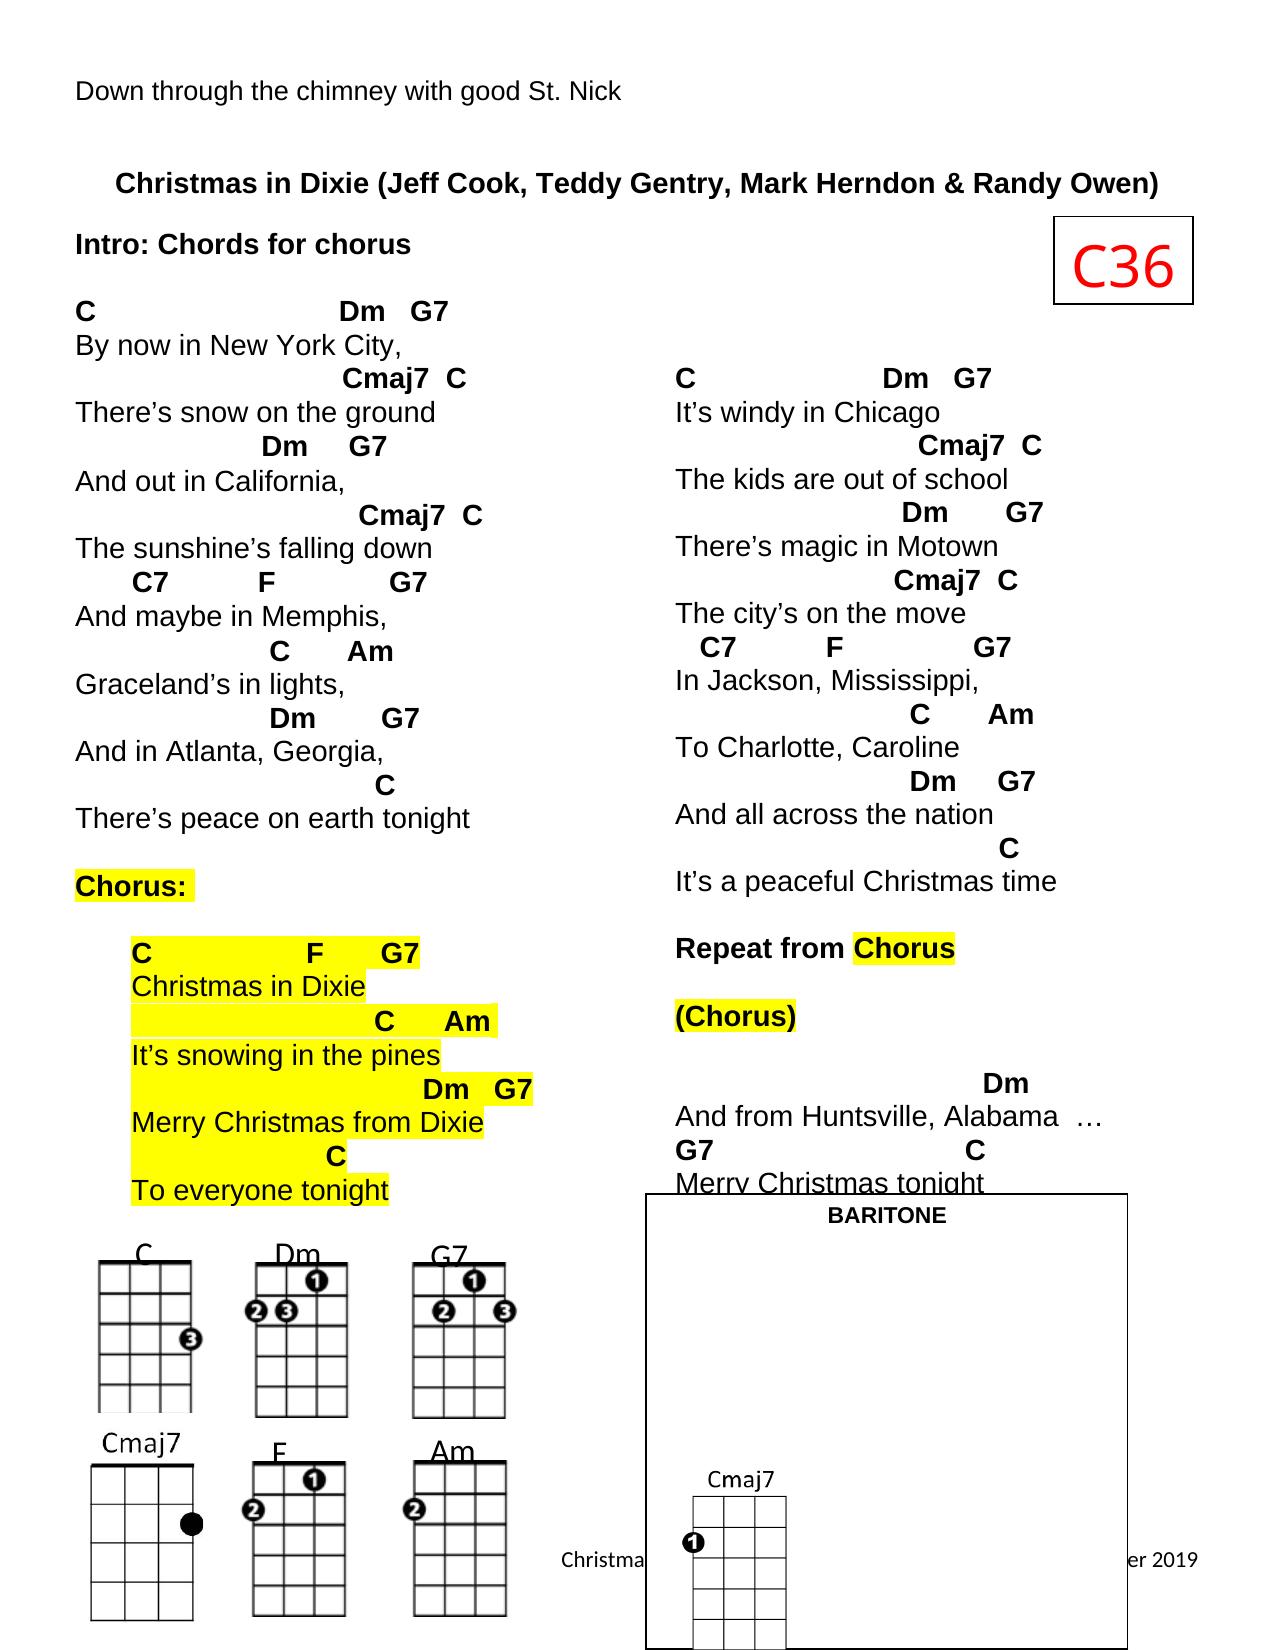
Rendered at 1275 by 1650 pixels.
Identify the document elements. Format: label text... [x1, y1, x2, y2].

text It’s snowing in the pines [131, 1038, 600, 1072]
text C7 F G7 [75, 565, 600, 598]
text C [75, 768, 600, 802]
text Christmas in Dixie (Jeff Cook, Teddy Gentry, Mark Herndon & Randy Owen) [75, 166, 1200, 199]
text It’s windy in Chicago [675, 395, 1200, 428]
text To everyone tonight [131, 1173, 600, 1206]
text Cmaj7 C [675, 563, 1200, 596]
text Dm G7 [75, 701, 600, 734]
text It’s a peaceful Christmas time [675, 864, 1200, 898]
text C36 [1070, 225, 1177, 296]
text Chorus: [75, 869, 600, 902]
text The kids are out of school [675, 462, 1200, 496]
text Dm G7 [75, 428, 600, 464]
text C Am [131, 1003, 600, 1038]
text (Chorus) [675, 999, 1200, 1032]
text Cmaj7 C [675, 428, 1200, 462]
text Christmas in Dixie [131, 969, 600, 1003]
text Dm [675, 1066, 1200, 1099]
text The sunshine’s falling down [75, 531, 600, 565]
text There’s magic in Motown [675, 529, 1200, 563]
text There’s peace on earth tonight [75, 802, 600, 835]
text C Dm G7 [75, 294, 600, 328]
text C [131, 1139, 600, 1173]
text In Jackson, Mississippi, [675, 663, 1200, 697]
text C [675, 831, 1200, 864]
text C F G7 [131, 936, 600, 969]
text G7 C [675, 1133, 1200, 1166]
text There’s snow on the ground [75, 395, 600, 428]
text By now in New York City, [75, 328, 600, 361]
text C Am [675, 697, 1200, 730]
text Dm G7 [675, 496, 1200, 529]
text And out in California, [75, 464, 600, 498]
text The city’s on the move [675, 596, 1200, 630]
text C Am [75, 634, 600, 667]
text Intro: Chords for chorus [75, 227, 1053, 261]
text Cmaj7 C [75, 498, 600, 531]
text Merry Christmas tonight [675, 1166, 1200, 1200]
text Merry Christmas from Dixie [131, 1106, 600, 1139]
text And in Atlanta, Georgia, [75, 734, 600, 768]
text Dm G7 [675, 764, 1200, 797]
text Cmaj7 C [75, 361, 600, 395]
text And all across the nation [675, 797, 1200, 831]
text Down through the chimney with good St. Nick [75, 75, 1200, 106]
text C Dm G7 [675, 361, 1200, 395]
text And from Huntsville, Alabama … [675, 1099, 1200, 1133]
text C7 F G7 [675, 630, 1200, 663]
text And maybe in Memphis, [75, 598, 600, 634]
text BARITONE [662, 1202, 1112, 1229]
text To Charlotte, Caroline [675, 730, 1200, 764]
text Dm G7 [131, 1072, 600, 1106]
text Graceland’s in lights, [75, 667, 600, 701]
text Repeat from Chorus [675, 932, 1200, 965]
